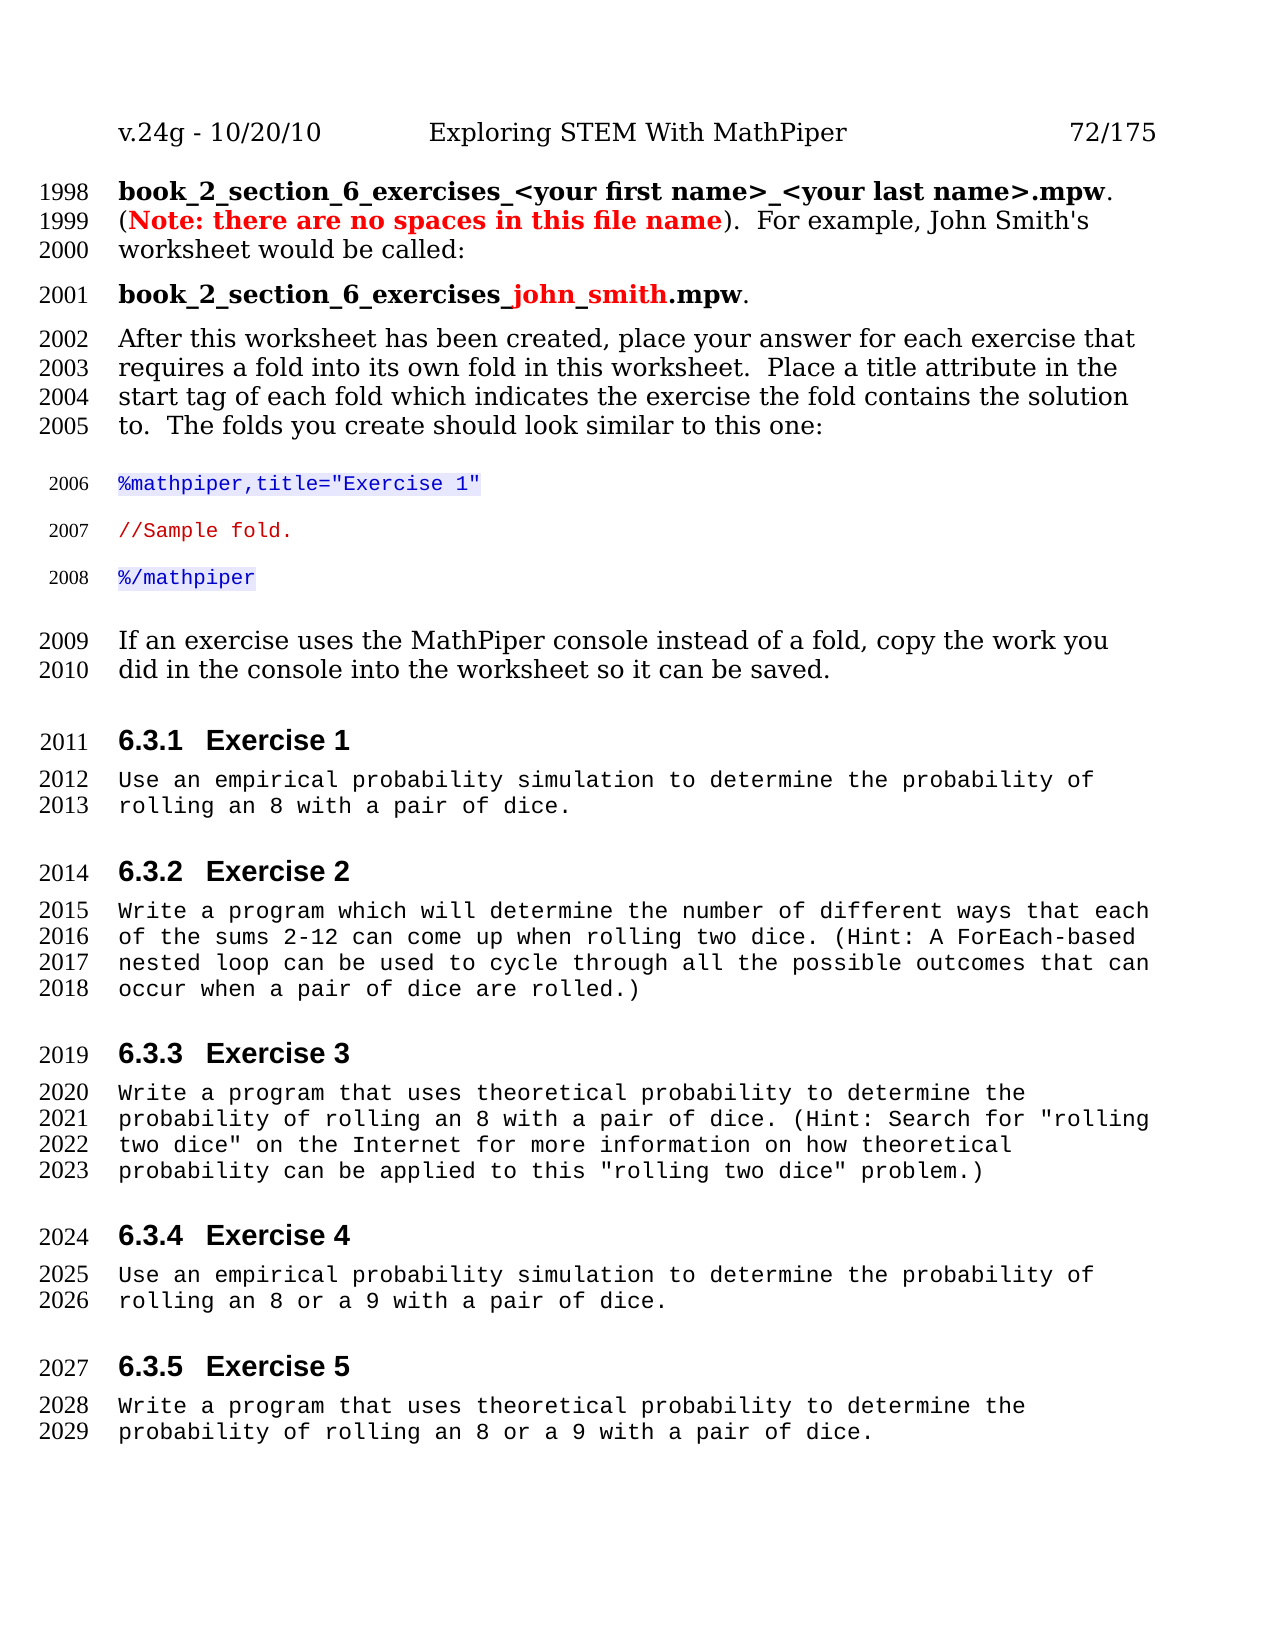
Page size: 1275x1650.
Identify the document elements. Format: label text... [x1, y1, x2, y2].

text book_2_section_6_exercises_<your first name>_<your last name>.mpw. (Note: there are no spaces in this file name). For example, John Smith's worksheet would be called: [118, 177, 1157, 265]
text Write a program that uses theoretical probability to determine the probability of rolling an 8 with a pair of dice. (Hint: Search for "rolling two dice" on the Internet for more information on how theoretical probability can be applied to this "rolling two dice" problem.) [118, 1081, 1157, 1185]
text %/mathpiper [118, 567, 1157, 591]
text After this worksheet has been created, place your answer for each exercise that requires a fold into its own fold in this worksheet. Place a title attribute in the start tag of each fold which indicates the exercise the fold contains the solution to. The folds you create should look similar to this one: [118, 324, 1157, 441]
text book_2_section_6_exercises_john_smith.mpw. [118, 280, 1157, 309]
subtitle Exercise 4 [118, 1218, 1157, 1252]
subtitle Exercise 1 [118, 723, 1157, 757]
subtitle Exercise 2 [118, 854, 1157, 887]
text If an exercise uses the MathPiper console instead of a fold, copy the work you did in the console into the worksheet so it can be saved. [118, 626, 1157, 684]
subtitle Exercise 5 [118, 1349, 1157, 1382]
text Use an empirical probability simulation to determine the probability of rolling an 8 with a pair of dice. [118, 769, 1157, 821]
text //Sample fold. [118, 520, 1157, 544]
text %mathpiper,title="Exercise 1" [118, 473, 1157, 496]
subtitle Exercise 3 [118, 1036, 1157, 1069]
text Write a program which will determine the number of different ways that each of the sums 2-12 can come up when rolling two dice. (Hint: A ForEach-based nested loop can be used to cycle through all the possible outcomes that can occur when a pair of dice are rolled.) [118, 899, 1157, 1003]
text Use an empirical probability simulation to determine the probability of rolling an 8 or a 9 with a pair of dice. [118, 1264, 1157, 1316]
text Write a program that uses theoretical probability to determine the probability of rolling an 8 or a 9 with a pair of dice. [118, 1394, 1157, 1446]
